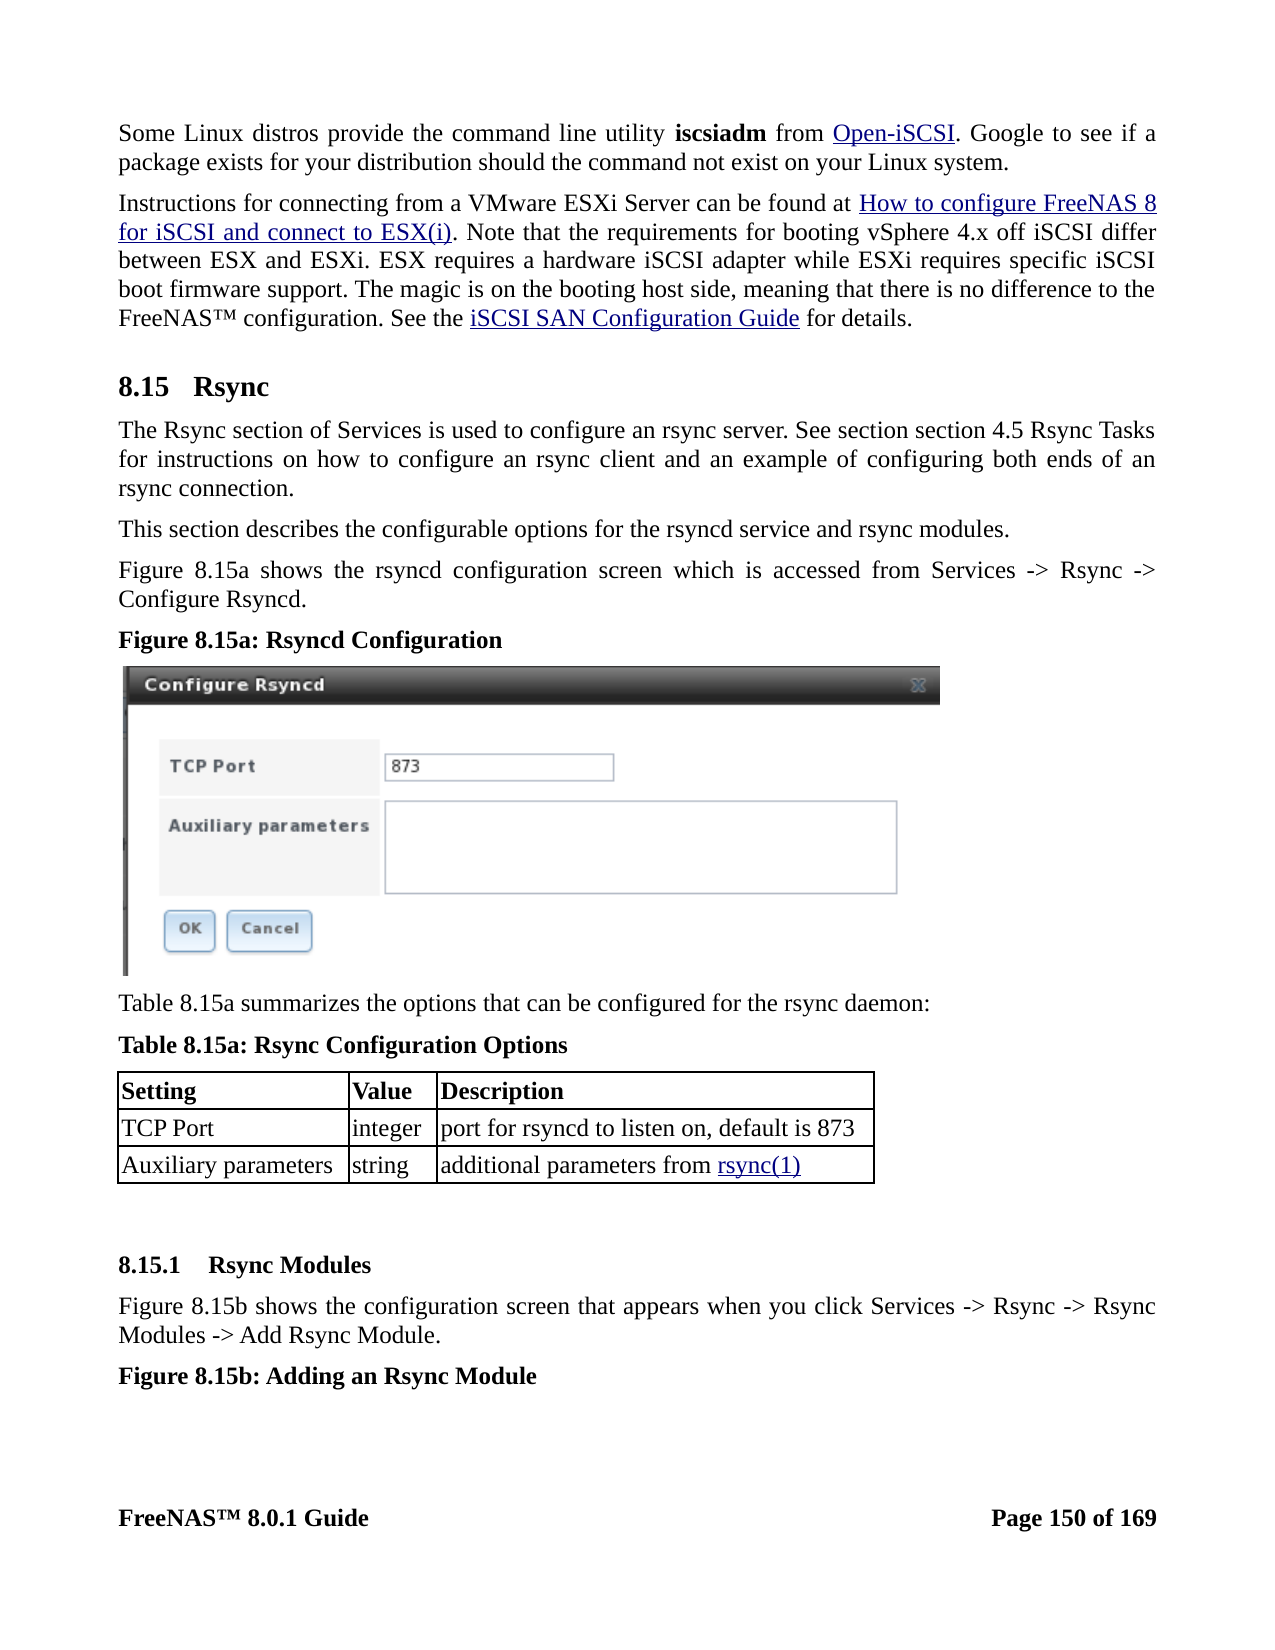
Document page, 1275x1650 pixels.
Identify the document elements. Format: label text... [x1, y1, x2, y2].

text This section describes the configurable options for the rsyncd service and rsync modules. [118, 514, 1157, 543]
table_header Value [350, 1073, 436, 1108]
table_cell Auxiliary parameters [119, 1147, 348, 1182]
picture [122, 666, 940, 976]
table_cell integer [350, 1110, 436, 1145]
table_cell TCP Port [119, 1110, 348, 1145]
table_header Description [438, 1073, 873, 1108]
table_cell string [350, 1147, 436, 1182]
text Table 8.15a summarizes the options that can be configured for the rsync daemon: [118, 988, 1157, 1017]
text Some Linux distros provide the command line utility iscsiadm from Open-iSCSI. Google to see if a package exists for your distribution should the command not exist on your Linux system. [118, 118, 1157, 176]
text Figure 8.15a: Rsyncd Configuration [118, 625, 1157, 654]
table_cell additional parameters from rsync(1) [438, 1147, 873, 1182]
text The Rsync section of Services is used to configure an rsync server. See section section 4.5 Rsync Tasks for instructions on how to configure an rsync client and an example of configuring both ends of an rsync connection. [118, 415, 1157, 502]
text Figure 8.15b shows the configuration screen that appears when you click Services -> Rsync -> Rsync Modules -> Add Rsync Module. [118, 1291, 1157, 1349]
subtitle Rsync [118, 369, 1157, 403]
text Figure 8.15b: Adding an Rsync Module [118, 1361, 1157, 1390]
text Instructions for connecting from a VMware ESXi Server can be found at How to configure FreeNAS 8 for iSCSI and connect to ESX(i). Note that the requirements for booting vSphere 4.x off iSCSI differ between ESX and ESXi. ESX requires a hardware iSCSI adapter while ESXi requires specific iSCSI boot firmware support. The magic is on the booting host side, meaning that there is no difference to the FreeNAS™ configuration. See the iSCSI SAN Configuration Guide for details. [118, 188, 1157, 332]
text Figure 8.15a shows the rsyncd configuration screen which is accessed from Services -> Rsync -> Configure Rsyncd. [118, 555, 1157, 613]
table_cell port for rsyncd to listen on, default is 873 [438, 1110, 873, 1145]
table_header Setting [119, 1073, 348, 1108]
subtitle Rsync Modules [118, 1250, 1157, 1279]
text Table 8.15a: Rsync Configuration Options [118, 1030, 1157, 1058]
